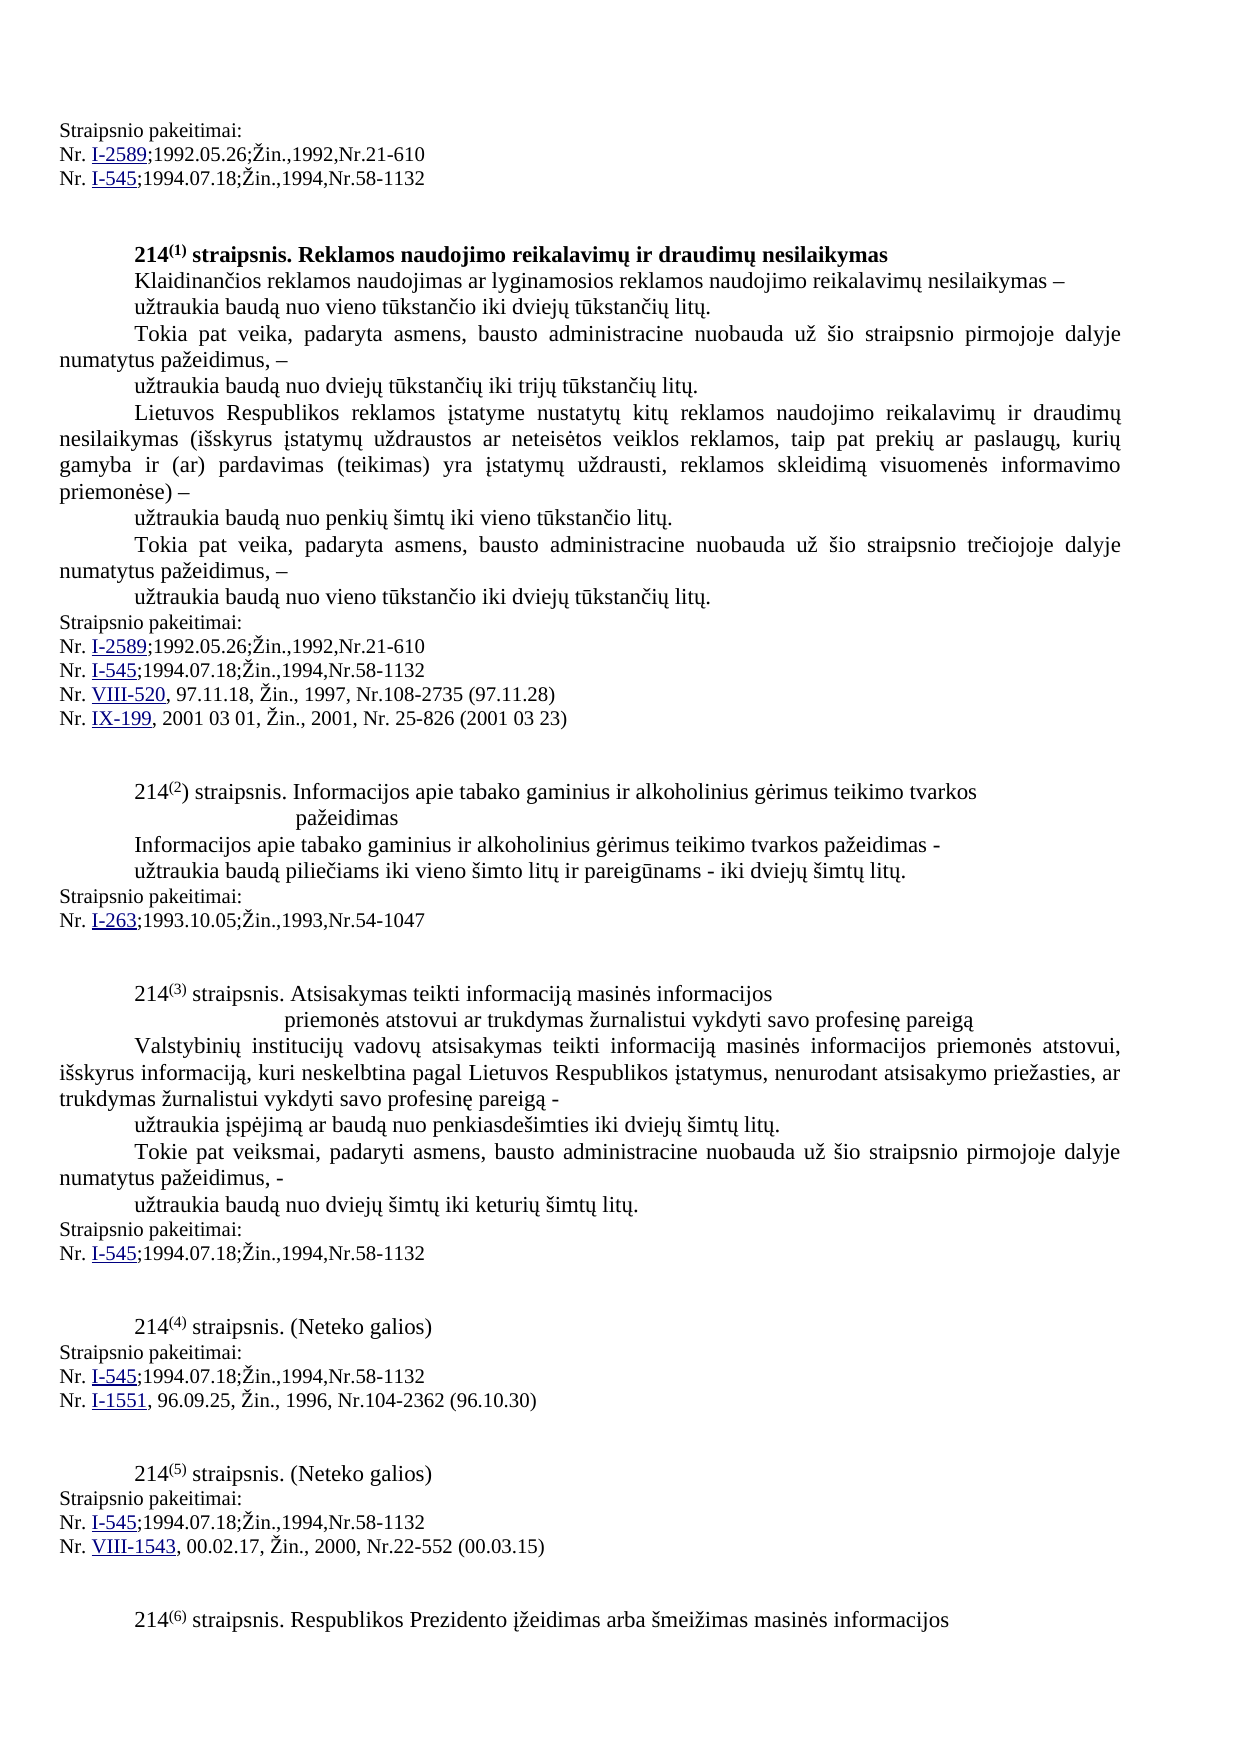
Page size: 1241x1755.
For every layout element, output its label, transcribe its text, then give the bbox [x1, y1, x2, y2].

text Informacijos apie tabako gaminius ir alkoholinius gėrimus teikimo tvarkos pažeidimas - [59, 831, 1122, 857]
text Nr. I-2589;1992.05.26;Žin.,1992,Nr.21-610 [59, 142, 1122, 166]
text užtraukia baudą nuo dviejų šimtų iki keturių šimtų litų. [59, 1191, 1122, 1217]
text Nr. I-545;1994.07.18;Žin.,1994,Nr.58-1132 [59, 658, 1122, 682]
text 214(5) straipsnis. (Neteko galios) [59, 1460, 1122, 1486]
text Nr. I-2589;1992.05.26;Žin.,1992,Nr.21-610 [59, 634, 1122, 658]
text Straipsnio pakeitimai: [59, 610, 1122, 634]
text užtraukia baudą nuo dviejų tūkstančių iki trijų tūkstančių litų. [59, 372, 1122, 399]
text užtraukia baudą piliečiams iki vieno šimto litų ir pareigūnams - iki dviejų šimtų litų. [59, 857, 1122, 883]
text Klaidinančios reklamos naudojimas ar lyginamosios reklamos naudojimo reikalavimų nesilaikymas – [59, 267, 1122, 293]
text Tokia pat veika, padaryta asmens, bausto administracine nuobauda už šio straipsnio pirmojoje dalyje numatytus pažeidimus, – [59, 320, 1122, 372]
text Nr. VIII-1543, 00.02.17, Žin., 2000, Nr.22-552 (00.03.15) [59, 1534, 1122, 1558]
text 214(3) straipsnis. Atsisakymas teikti informaciją masinės informacijos [59, 980, 1122, 1006]
text užtraukia baudą nuo vieno tūkstančio iki dviejų tūkstančių litų. [59, 583, 1122, 610]
text Nr. I-545;1994.07.18;Žin.,1994,Nr.58-1132 [59, 1510, 1122, 1534]
text užtraukia baudą nuo vieno tūkstančio iki dviejų tūkstančių litų. [59, 293, 1122, 320]
text užtraukia baudą nuo penkių šimtų iki vieno tūkstančio litų. [59, 504, 1122, 531]
text pažeidimas [59, 804, 1122, 831]
text priemonės atstovui ar trukdymas žurnalistui vykdyti savo profesinę pareigą [284, 1006, 1122, 1032]
text Nr. I-1551, 96.09.25, Žin., 1996, Nr.104-2362 (96.10.30) [59, 1388, 1122, 1412]
text Nr. I-545;1994.07.18;Žin.,1994,Nr.58-1132 [59, 1241, 1122, 1265]
text Nr. I-545;1994.07.18;Žin.,1994,Nr.58-1132 [59, 1364, 1122, 1388]
text 214(4) straipsnis. (Neteko galios) [59, 1313, 1122, 1339]
text Nr. IX-199, 2001 03 01, Žin., 2001, Nr. 25-826 (2001 03 23) [59, 706, 1122, 730]
text Valstybinių institucijų vadovų atsisakymas teikti informaciją masinės informacijos priemonės atstovui, išskyrus informaciją, kuri neskelbtina pagal Lietuvos Respublikos įstatymus, nenurodant atsisakymo priežasties, ar trukdymas žurnalistui vykdyti savo profesinę pareigą - [59, 1032, 1122, 1112]
text Straipsnio pakeitimai: [59, 118, 1122, 142]
text Straipsnio pakeitimai: [59, 1486, 1122, 1510]
text Straipsnio pakeitimai: [59, 1217, 1122, 1241]
text 214(6) straipsnis. Respublikos Prezidento įžeidimas arba šmeižimas masinės informacijos [59, 1607, 1122, 1633]
text Straipsnio pakeitimai: [59, 1339, 1122, 1364]
text Nr. I-263;1993.10.05;Žin.,1993,Nr.54-1047 [59, 908, 1122, 932]
text Tokia pat veika, padaryta asmens, bausto administracine nuobauda už šio straipsnio trečiojoje dalyje numatytus pažeidimus, – [59, 531, 1122, 583]
text Nr. VIII-520, 97.11.18, Žin., 1997, Nr.108-2735 (97.11.28) [59, 682, 1122, 706]
text užtraukia įspėjimą ar baudą nuo penkiasdešimties iki dviejų šimtų litų. [59, 1112, 1122, 1138]
text Straipsnio pakeitimai: [59, 883, 1122, 908]
text 214(2) straipsnis. Informacijos apie tabako gaminius ir alkoholinius gėrimus teikimo tvarkos [59, 778, 1122, 804]
text 214(1) straipsnis. Reklamos naudojimo reikalavimų ir draudimų nesilaikymas [59, 241, 1122, 267]
text Nr. I-545;1994.07.18;Žin.,1994,Nr.58-1132 [59, 166, 1122, 190]
text Tokie pat veiksmai, padaryti asmens, bausto administracine nuobauda už šio straipsnio pirmojoje dalyje numatytus pažeidimus, - [59, 1138, 1122, 1191]
text Lietuvos Respublikos reklamos įstatyme nustatytų kitų reklamos naudojimo reikalavimų ir draudimų nesilaikymas (išskyrus įstatymų uždraustos ar neteisėtos veiklos reklamos, taip pat prekių ar paslaugų, kurių gamyba ir (ar) pardavimas (teikimas) yra įstatymų uždrausti, reklamos skleidimą visuomenės informavimo priemonėse) – [59, 399, 1122, 504]
